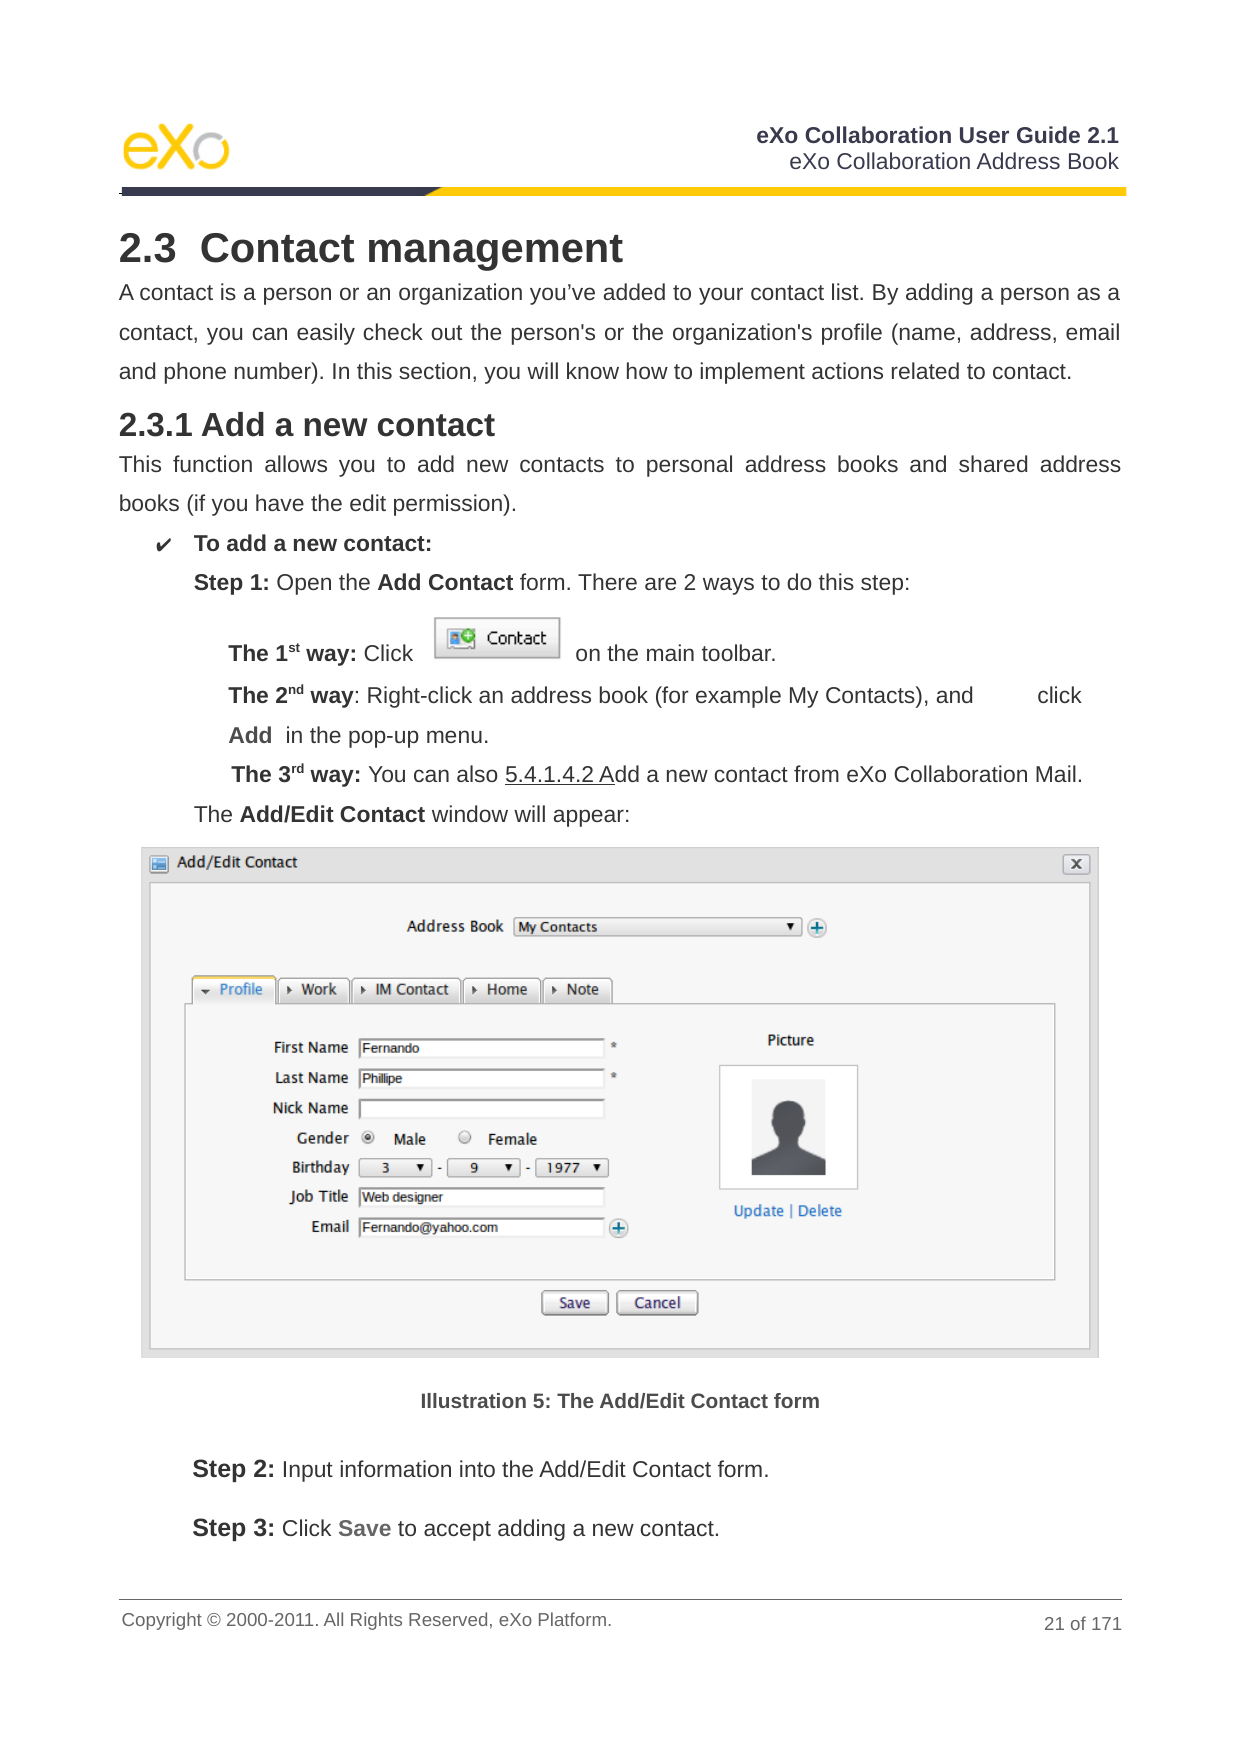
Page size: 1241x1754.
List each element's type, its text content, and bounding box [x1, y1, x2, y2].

list Illustration 5: The Add/Edit Contact form [141, 1358, 1099, 1413]
picture [123, 123, 230, 170]
list The 3rd way: You can also 5.4.1.4.2 Add a new contact from eXo Collaboration Mail. [193, 761, 1122, 787]
text This function allows you to add new contacts to personal address books and shared address books (if you have the edit permission). [118, 451, 1122, 517]
list The 2nd way: Right-click an address book (for example My Contacts), and click Add in the pop-up menu. [228, 682, 1122, 748]
list Step 2: Input information into the Add/Edit Contact form. [154, 1454, 1122, 1483]
list The Add/Edit Contact window will appear: [156, 801, 1122, 827]
subtitle Contact management [118, 223, 1122, 271]
list To add a new contact: [156, 530, 1122, 556]
list Step 3: Click Save to accept adding a new contact. [154, 1513, 1122, 1542]
list The 1st way: Click on the main toolbar. [228, 609, 1122, 669]
picture [141, 847, 1099, 1358]
picture [121, 187, 1127, 196]
picture [433, 616, 562, 662]
subtitle Add a new contact [118, 405, 1122, 443]
list Step 1: Open the Add Contact form. There are 2 ways to do this step: [156, 569, 1122, 596]
text A contact is a person or an organization you’ve added to your contact list. By adding a person as a contact, you can easily check out the person's or the organization's profile (name, address, email and phone number). In this section, you will know how to implement actions related to contact. [118, 279, 1122, 384]
